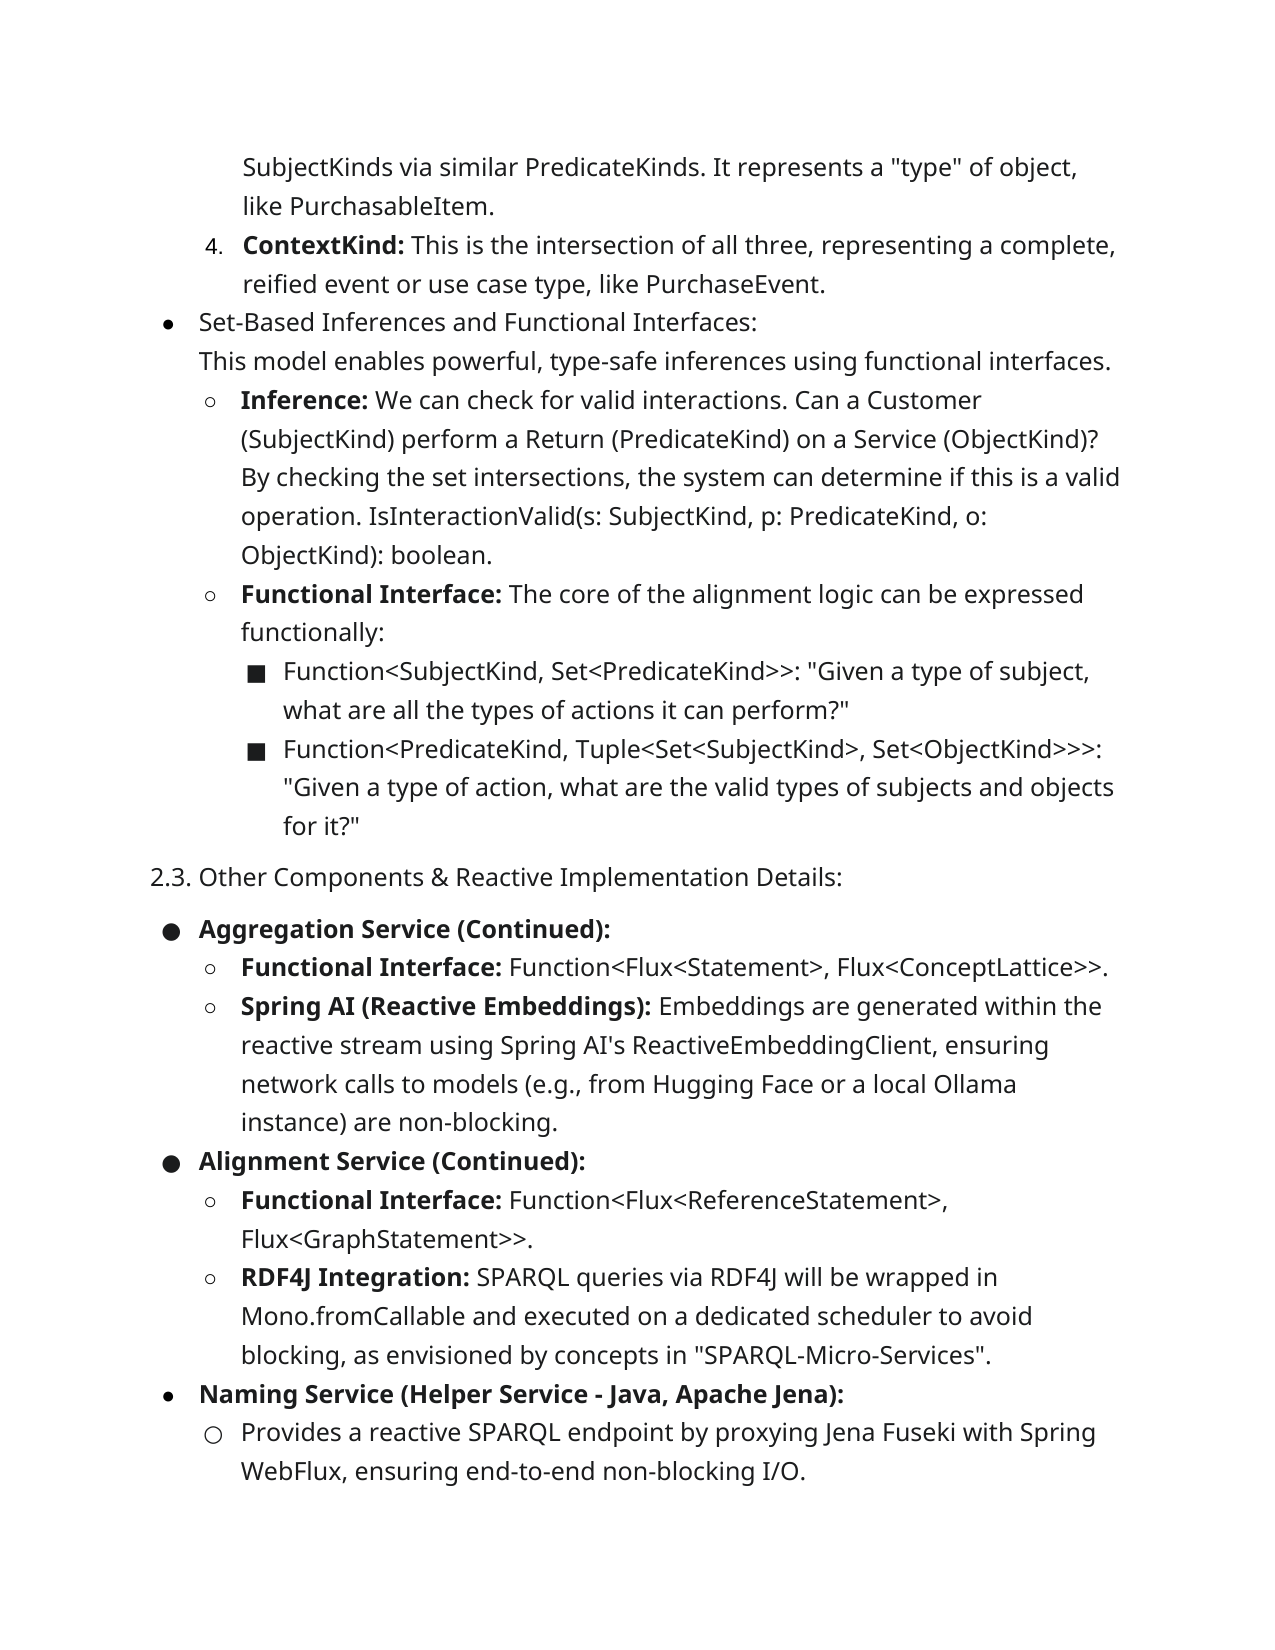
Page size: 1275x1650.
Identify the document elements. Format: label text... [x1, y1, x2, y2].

list Aggregation Service (Continued): [161, 911, 1125, 945]
list Provides a reactive SPARQL endpoint by proxying Jena Fuseki with Spring WebFlux, ensuring end-to-end non-blocking I/O. [203, 1415, 1125, 1488]
list Inference: We can check for valid interactions. Can a Customer (SubjectKind) perform a Return (PredicateKind) on a Service (ObjectKind)? By checking the set intersections, the system can determine if this is a valid operation. IsInteractionValid(s: SubjectKind, p: PredicateKind, o: ObjectKind): boolean. [203, 382, 1125, 572]
list Functional Interface: The core of the alignment logic can be expressed functionally: [203, 576, 1125, 649]
list Set-Based Inferences and Functional Interfaces: This model enables powerful, type-safe inferences using functional interfaces. [161, 305, 1125, 378]
subtitle 2.3. Other Components & Reactive Implementation Details: [150, 860, 1125, 894]
list Functional Interface: Function<Flux<ReferenceStatement>, Flux<GraphStatement>>. [203, 1182, 1125, 1255]
list RDF4J Integration: SPARQL queries via RDF4J will be wrapped in Mono.fromCallable and executed on a dedicated scheduler to avoid blocking, as envisioned by concepts in "SPARQL-Micro-Services". [203, 1260, 1125, 1372]
list Function<SubjectKind, Set<PredicateKind>>: "Given a type of subject, what are all the types of actions it can perform?" [245, 654, 1125, 727]
list SubjectKinds via similar PredicateKinds. It represents a "type" of object, like PurchasableItem. [205, 150, 1125, 223]
list Naming Service (Helper Service - Java, Apache Jena): [161, 1376, 1125, 1410]
list Spring AI (Reactive Embeddings): Embeddings are generated within the reactive stream using Spring AI's ReactiveEmbeddingClient, ensuring network calls to models (e.g., from Hugging Face or a local Ollama instance) are non-blocking. [203, 989, 1125, 1139]
list Alignment Service (Continued): [161, 1144, 1125, 1178]
list Function<PredicateKind, Tuple<Set<SubjectKind>, Set<ObjectKind>>>: "Given a type of action, what are the valid types of subjects and objects for it?" [245, 731, 1125, 843]
list ContextKind: This is the intersection of all three, representing a complete, reified event or use case type, like PurchaseEvent. [205, 227, 1125, 300]
list Functional Interface: Function<Flux<Statement>, Flux<ConceptLattice>>. [203, 950, 1125, 984]
